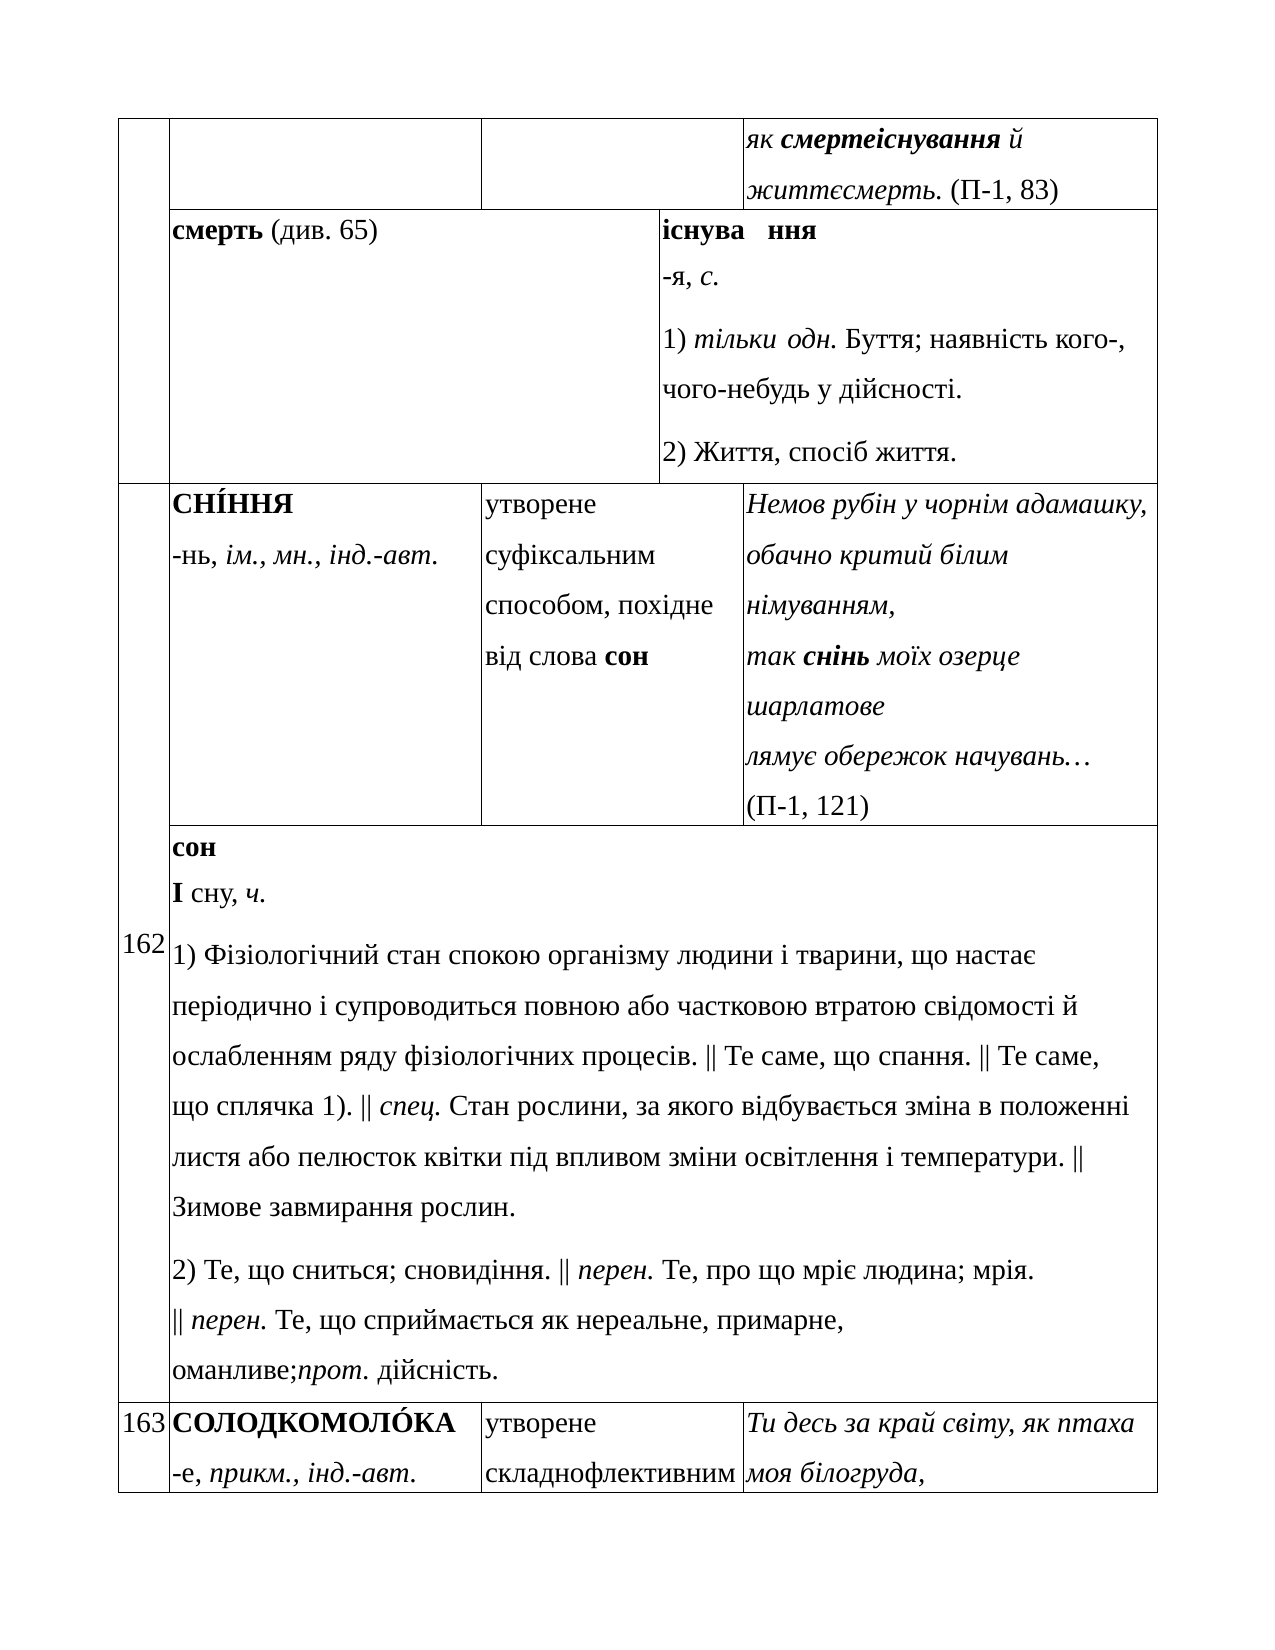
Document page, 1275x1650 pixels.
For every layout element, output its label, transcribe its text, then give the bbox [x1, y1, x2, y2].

table_cell як смертеіснування й життєсмерть. (П‑1, 83) [744, 119, 1157, 208]
table_cell утворене суфіксальним способом, похідне від слова сон [482, 484, 743, 825]
table_cell сон I сну, ч. 1) Фізіологічний стан спокою організму людини і тварини, що настає періодично і супроводиться повною або частковою втратою свідомості й ослабленням ряду фізіологічних процесів. || Те саме, що спання. || Те саме, що сплячка 1). || спец. Стан рослини, за якого відбувається зміна в положенні листя або пелюсток квітки під впливом зміни освітлення і температури. || Зимове завмирання рослин. 2) Те, що сниться; сновидіння. || перен. Те, про що мріє людина; мрія. || перен. Те, що сприймається як нереальне, примарне, оманливе;прот. дійсність. [170, 826, 1157, 1402]
table_cell [482, 119, 743, 208]
table_cell Ти десь за край світу, як птаха моя білогруда, [744, 1403, 1157, 1492]
table_cell [119, 119, 169, 483]
table_cell смерть (див. 65) [170, 210, 659, 483]
table_cell [170, 119, 481, 208]
table_cell 162 [119, 484, 169, 1402]
table_cell Солодкомолóка -е, прикм., інд.-авт. [170, 1403, 481, 1492]
table_cell Немов рубін у чорнім адамашку, обачно критий білим німуванням, так снінь моїх озерце шарлатове лямує обережок начувань… (П‑1, 121) [744, 484, 1157, 825]
table_cell утворене складнофлективним [482, 1403, 743, 1492]
table_cell існування -я, с. 1) тільки одн. Буття; наявність кого-, чого-небудь у дійсності. 2) Життя, спосіб життя. [660, 210, 1157, 483]
table_cell Снíння -нь, ім., мн., інд.-авт. [170, 484, 481, 825]
table_cell 163 [119, 1403, 169, 1492]
